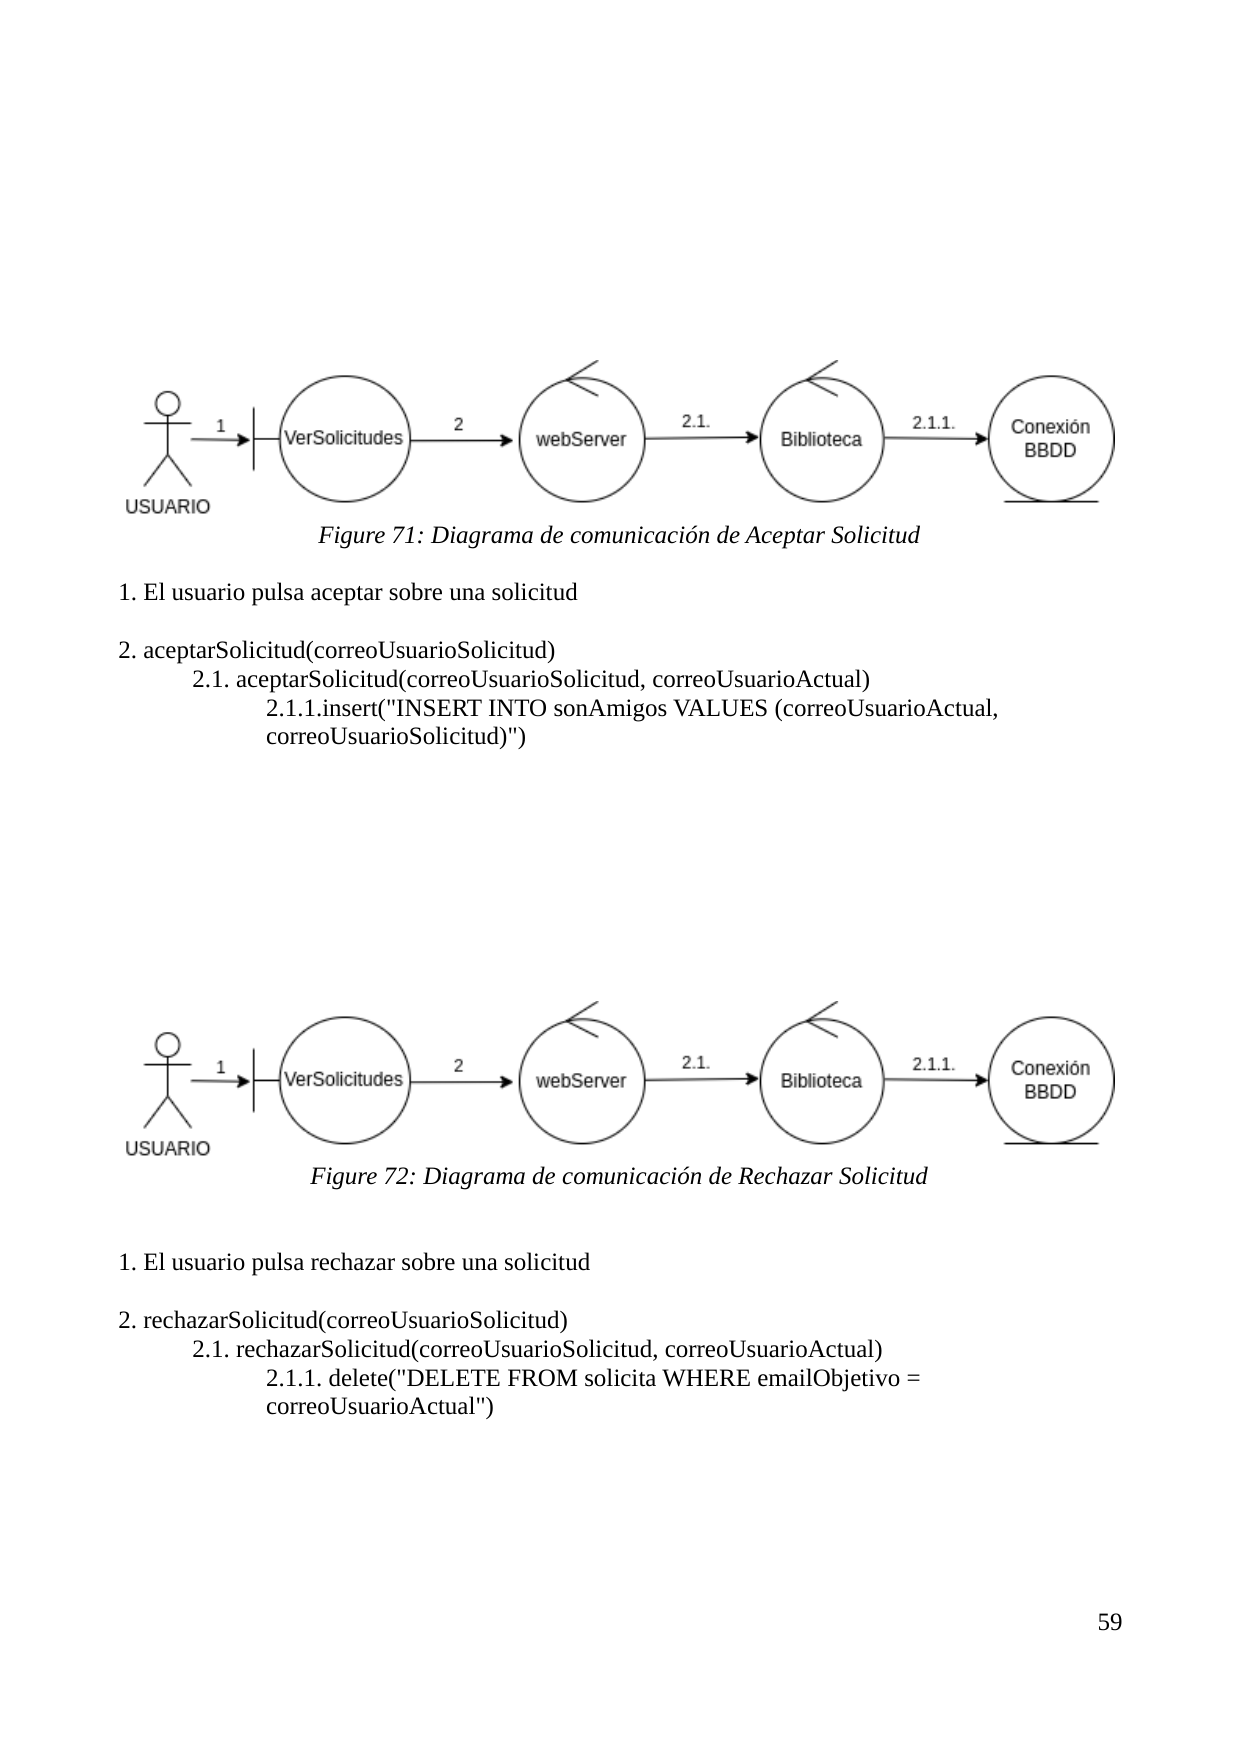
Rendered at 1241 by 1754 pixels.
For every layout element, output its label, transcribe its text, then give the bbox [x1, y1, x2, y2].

text Figure 71: Diagrama de comunicación de Aceptar Solicitud [126, 520, 1115, 549]
text 2.1.1. delete("DELETE FROM solicita WHERE emailObjetivo = correoUsuarioActual") [118, 1363, 1122, 1420]
text 2.1. rechazarSolicitud(correoUsuarioSolicitud, correoUsuarioActual) [118, 1334, 1122, 1363]
text 2.1.1.insert("INSERT INTO sonAmigos VALUES (correoUsuarioActual, correoUsuarioSolicitud)") [118, 693, 1122, 750]
picture [125, 360, 1115, 520]
text 2. rechazarSolicitud(correoUsuarioSolicitud) [118, 1305, 1122, 1334]
subtitle 1. El usuario pulsa rechazar sobre una solicitud [118, 1248, 1122, 1276]
text Figure 72: Diagrama de comunicación de Rechazar Solicitud [126, 1162, 1115, 1190]
picture [125, 1001, 1115, 1162]
subtitle 1. El usuario pulsa aceptar sobre una solicitud [118, 578, 1122, 606]
text 2.1. aceptarSolicitud(correoUsuarioSolicitud, correoUsuarioActual) [118, 664, 1122, 693]
text 2. aceptarSolicitud(correoUsuarioSolicitud) [118, 635, 1122, 664]
